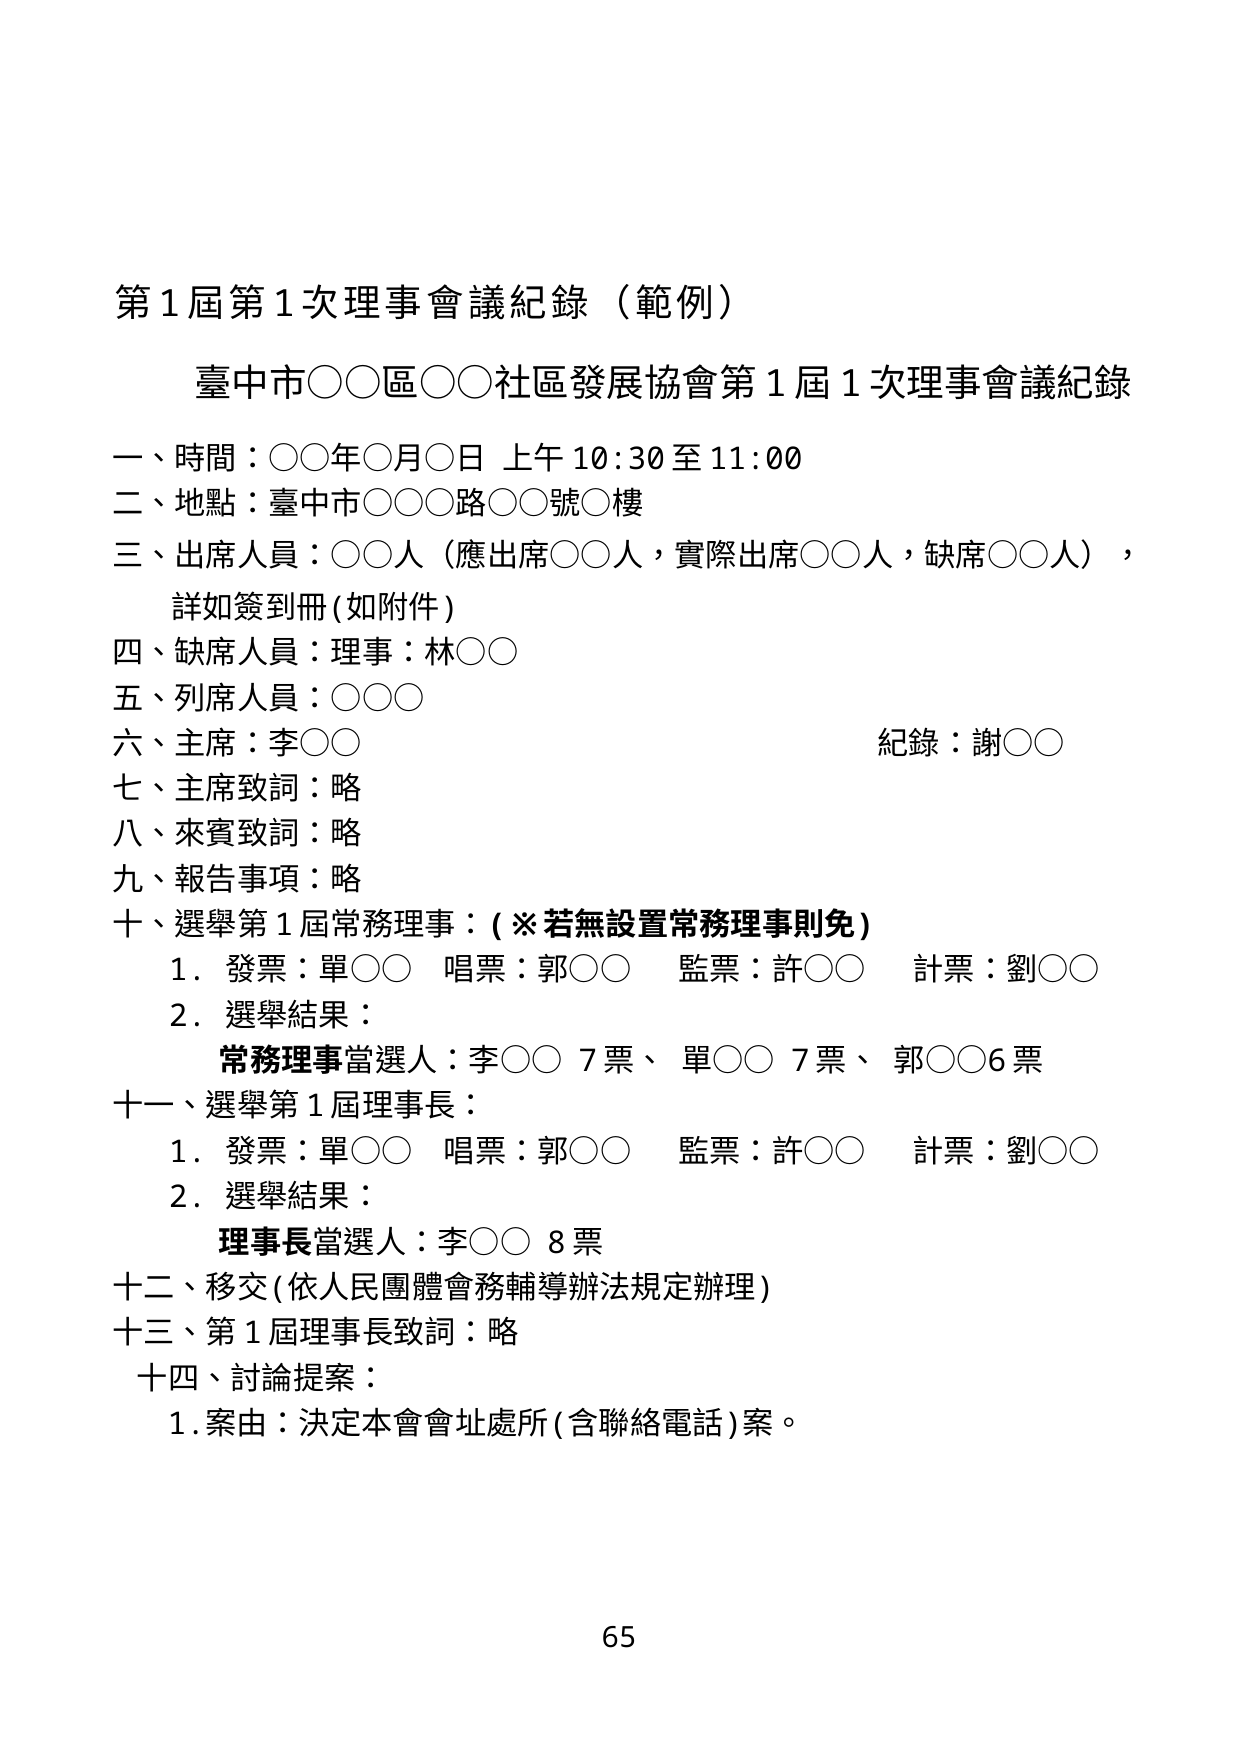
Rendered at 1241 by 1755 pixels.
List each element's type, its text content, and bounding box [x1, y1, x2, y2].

text 三、出席人員：○○人（應出席○○人，實際出席○○人，缺席○○人），詳如簽到冊(如附件) [112, 523, 1164, 628]
text 2. 選舉結果： [169, 1171, 1164, 1217]
text 第1屆第1次理事會議紀錄（範例） [112, 220, 1164, 345]
text 臺中市○○區○○社區發展協會第1屆1次理事會議紀錄 [112, 345, 1164, 408]
text 一、時間：○○年○月○日 上午10:30至11:00 [112, 433, 1164, 478]
text 十二、移交(依人民團體會務輔導辦法規定辦理) [112, 1262, 1164, 1308]
text 1. 發票：單○○ 唱票：郭○○ 監票：許○○ 計票：劉○○ [169, 944, 1164, 990]
text 四、缺席人員：理事：林○○ [112, 628, 1164, 673]
text 十一、選舉第1屆理事長： [112, 1081, 1164, 1126]
text 十三、第1屆理事長致詞：略 [112, 1308, 1164, 1353]
text 十、選舉第1屆常務理事：(※若無設置常務理事則免) [112, 899, 1164, 944]
text 2. 選舉結果： [169, 990, 1164, 1035]
text 五、列席人員：○○○ [112, 673, 1164, 718]
text 七、主席致詞：略 [112, 763, 1164, 808]
text 二、地點：臺中市○○○路○○號○樓 [112, 478, 1164, 523]
text 九、報告事項：略 [112, 854, 1164, 899]
text 1. 發票：單○○ 唱票：郭○○ 監票：許○○ 計票：劉○○ [169, 1126, 1164, 1171]
text 1.案由：決定本會會址處所(含聯絡電話)案。 [167, 1398, 1164, 1444]
text 理事長當選人：李○○ 8票 [169, 1217, 1164, 1262]
text 十四、討論提案： [137, 1353, 1164, 1398]
text 常務理事當選人：李○○ 7票、 單○○ 7票、 郭○○6票 [169, 1035, 1164, 1081]
text 六、主席：李○○ 紀錄：謝○○ [112, 718, 1164, 763]
text 八、來賓致詞：略 [112, 808, 1164, 854]
